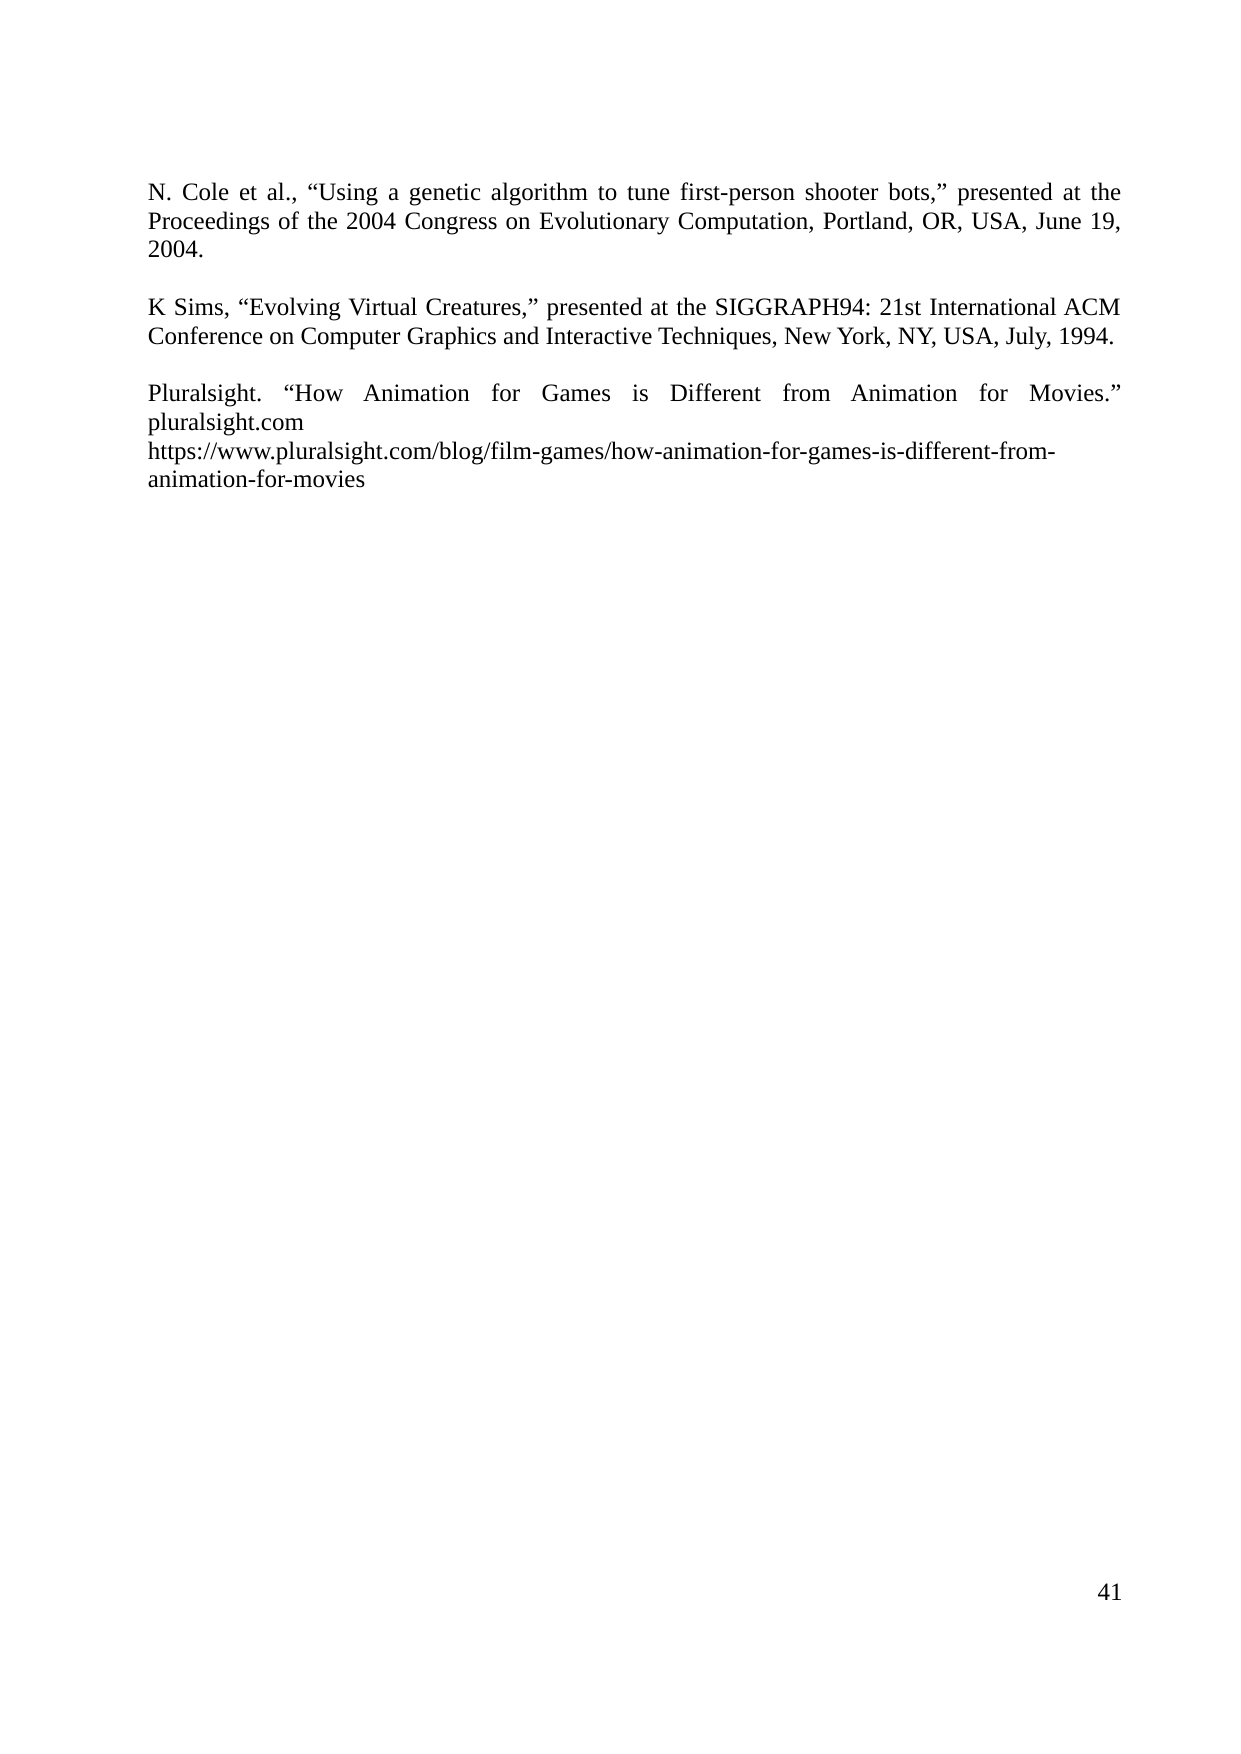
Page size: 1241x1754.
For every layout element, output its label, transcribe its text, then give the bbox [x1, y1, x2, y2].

text N. Cole et al., “Using a genetic algorithm to tune first-person shooter bots,” presented at the Proceedings of the 2004 Congress on Evolutionary Computation, Portland, OR, USA, June 19, 2004. [148, 177, 1122, 263]
text https://www.pluralsight.com/blog/film-games/how-animation-for-games-is-different-from-animation-for-movies [148, 436, 1122, 493]
text Pluralsight. “How Animation for Games is Different from Animation for Movies.” pluralsight.com [148, 378, 1122, 436]
text K Sims, “Evolving Virtual Creatures,” presented at the SIGGRAPH94: 21st International ACM Conference on Computer Graphics and Interactive Techniques, New York, NY, USA, July, 1994. [148, 292, 1122, 349]
